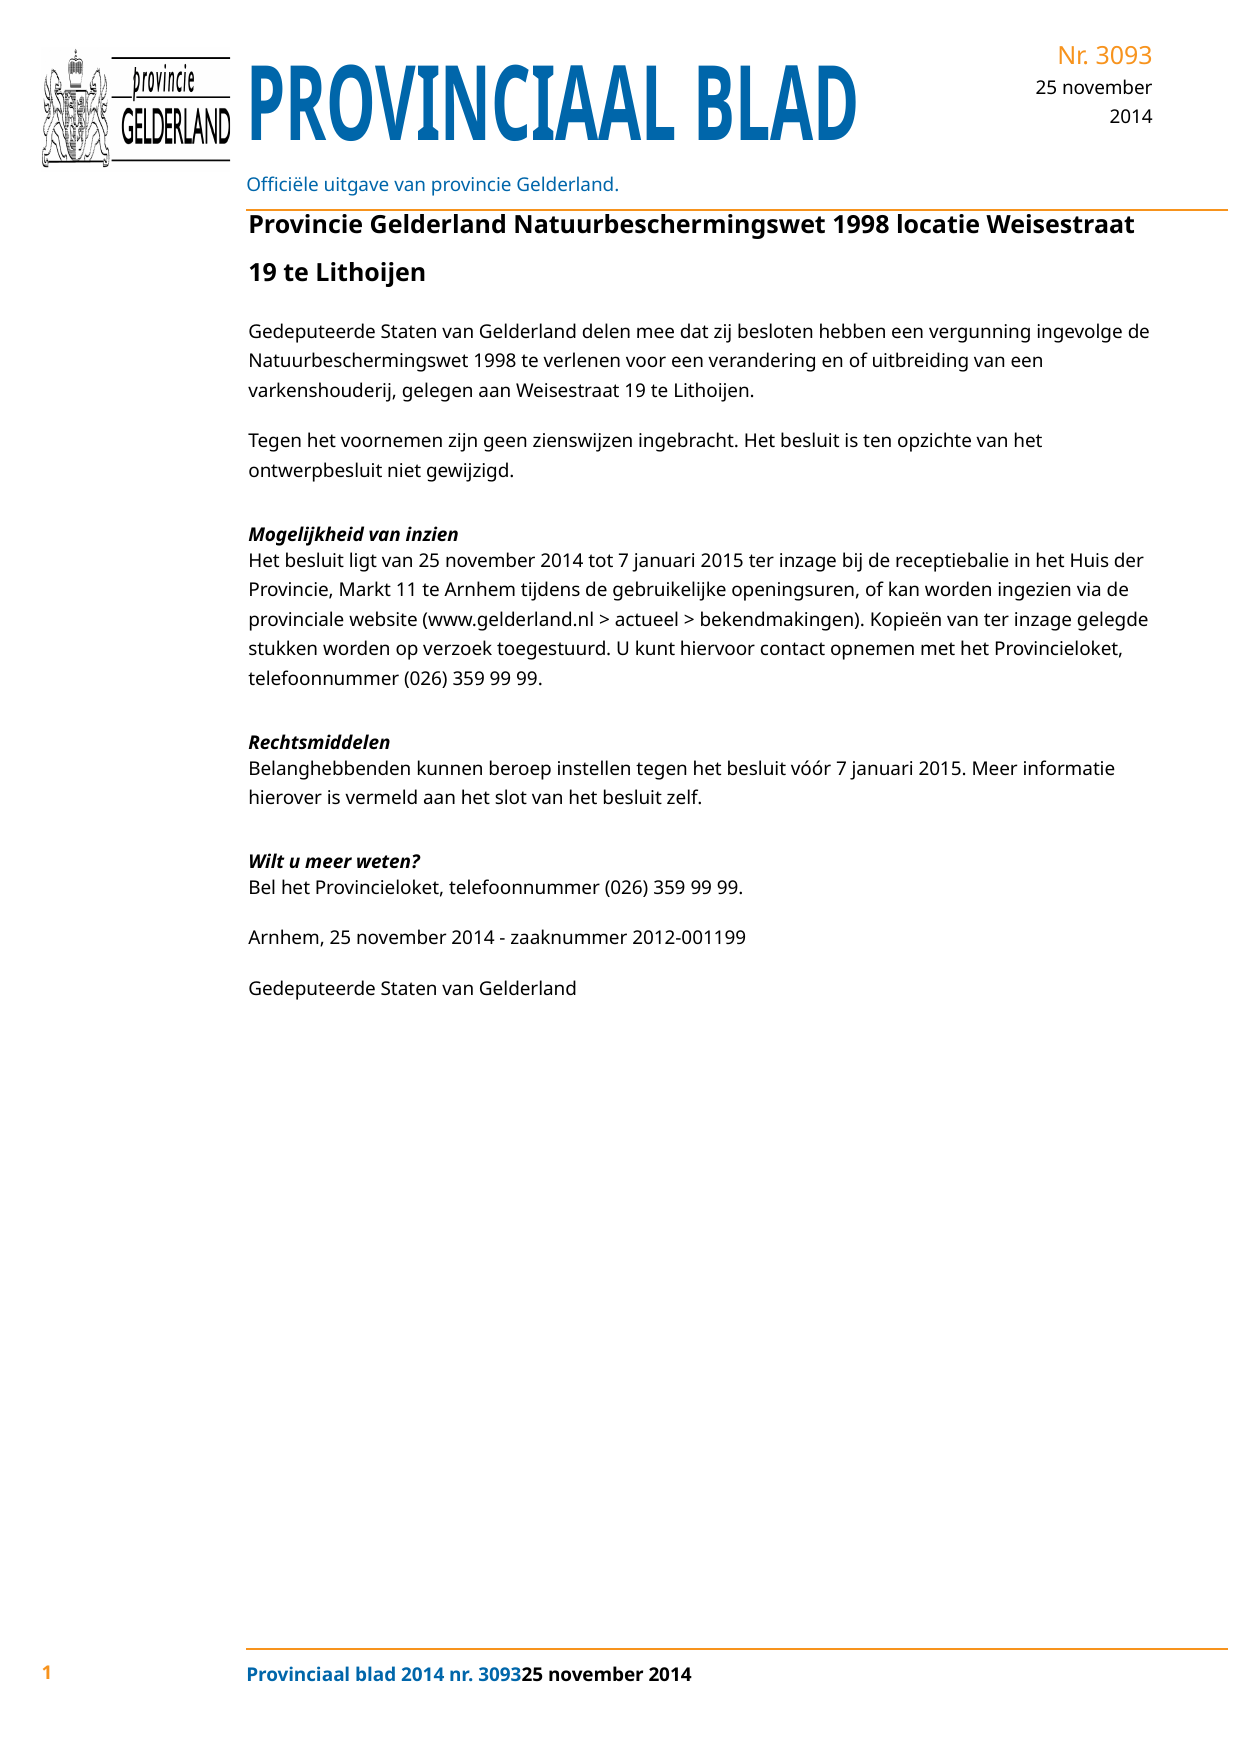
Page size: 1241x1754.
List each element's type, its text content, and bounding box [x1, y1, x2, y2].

text Het besluit ligt van 25 november 2014 tot 7 januari 2015 ter inzage bij de receptiebalie in het Huis der Provincie, Markt 11 te Arnhem tijdens de gebruikelijke openingsuren, of kan worden ingezien via de provinciale website (www.gelderland.nl > actueel > bekendmakingen). Kopieën van ter inzage gelegde stukken worden op verzoek toegestuurd. U kunt hiervoor contact opnemen met het Provincieloket, telefoonnummer (026) 359 99 99. [248, 547, 1152, 691]
text Belanghebbenden kunnen beroep instellen tegen het besluit vóór 7 januari 2015. Meer informatie hierover is vermeld aan het slot van het besluit zelf. [248, 755, 1152, 810]
text Tegen het voornemen zijn geen zienswijzen ingebracht. Het besluit is ten opzichte van het ontwerpbesluit niet gewijzigd. [248, 427, 1152, 483]
text Bel het Provincieloket, telefoonnummer (026) 359 99 99. [248, 874, 1152, 900]
text Mogelijkheid van inzien [248, 521, 1152, 547]
text Rechtsmiddelen [248, 729, 1152, 755]
text Provincie Gelderland Natuurbeschermingswet 1998 locatie Weisestraat 19 te Lithoijen [248, 211, 1152, 288]
picture [41, 47, 231, 172]
text Arnhem, 25 november 2014 - zaaknummer 2012-001199 [248, 924, 1152, 950]
text Gedeputeerde Staten van Gelderland delen mee dat zij besloten hebben een vergunning ingevolge de Natuurbeschermingswet 1998 te verlenen voor een verandering en of uitbreiding van een varkenshouderij, gelegen aan Weisestraat 19 te Lithoijen. [248, 318, 1152, 403]
text Wilt u meer weten? [248, 848, 1152, 874]
text Gedeputeerde Staten van Gelderland [248, 975, 1152, 1001]
